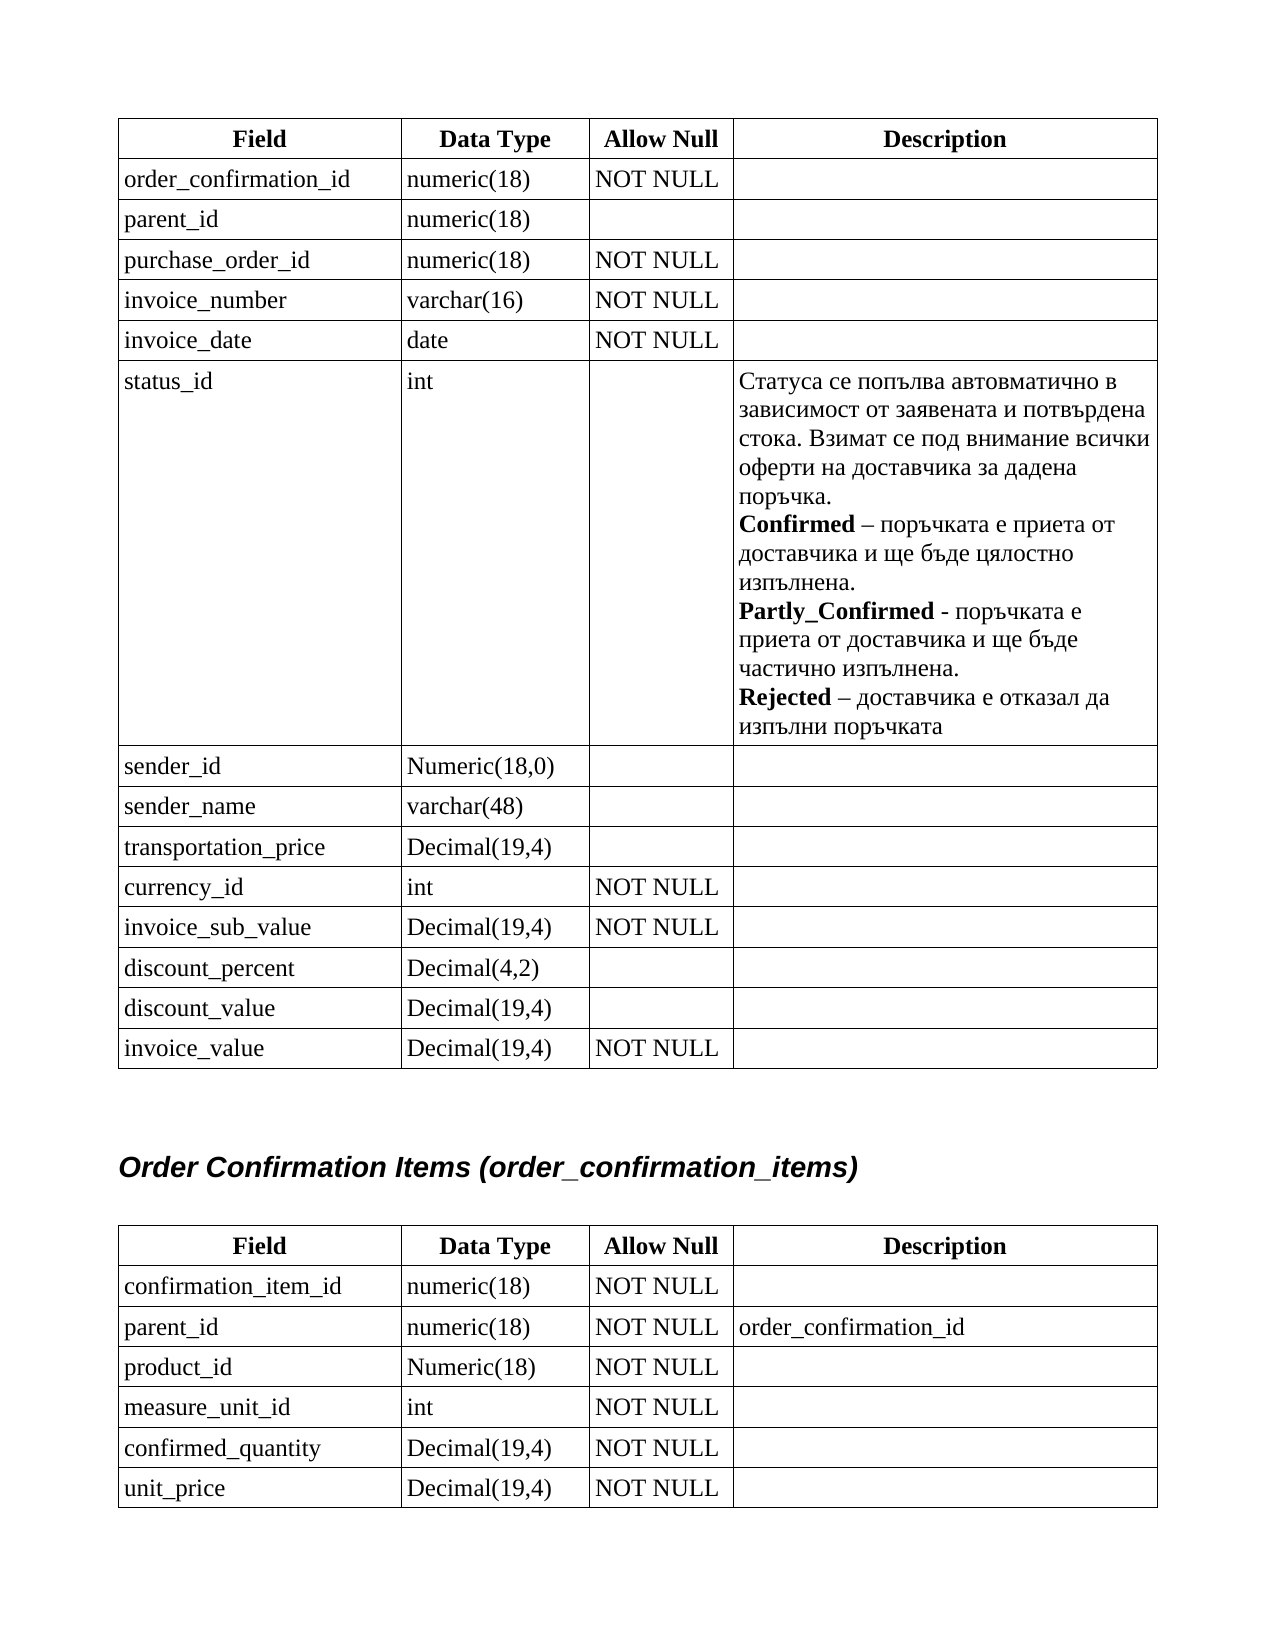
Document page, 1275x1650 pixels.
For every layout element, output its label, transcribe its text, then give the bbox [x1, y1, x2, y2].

subtitle Order Confirmation Items (order_confirmation_items) [118, 1150, 1157, 1184]
table_cell invoice_sub_value [119, 907, 401, 947]
table_cell [590, 787, 733, 826]
table_cell [590, 200, 733, 239]
table_cell [734, 907, 1157, 947]
table_cell [590, 361, 733, 745]
table_cell Decimal(19,4) [402, 1428, 589, 1467]
table_cell [590, 746, 733, 786]
table_cell NOT NULL [590, 907, 733, 947]
table_cell date [402, 321, 589, 360]
table_cell measure_unit_id [119, 1387, 401, 1427]
table_cell confirmed_quantity [119, 1428, 401, 1467]
table_header Description [734, 1226, 1157, 1265]
table_cell discount_value [119, 988, 401, 1028]
table_cell NOT NULL [590, 1347, 733, 1386]
table_cell order_confirmation_id [734, 1307, 1157, 1346]
table_cell purchase_order_id [119, 240, 401, 279]
table_header Description [734, 119, 1157, 158]
table_cell [734, 280, 1157, 320]
table_cell int [402, 1387, 589, 1427]
table_cell [734, 988, 1157, 1028]
table_cell [734, 1468, 1157, 1507]
table_cell Decimal(4,2) [402, 948, 589, 987]
table_cell NOT NULL [590, 321, 733, 360]
table_header Data Type [402, 119, 589, 158]
table_cell [734, 1387, 1157, 1427]
table_cell discount_percent [119, 948, 401, 987]
table_cell parent_id [119, 1307, 401, 1346]
table_cell confirmation_item_id [119, 1266, 401, 1306]
table_header Field [119, 119, 401, 158]
table_cell int [402, 361, 589, 745]
table_cell numeric(18) [402, 240, 589, 279]
table_cell sender_id [119, 746, 401, 786]
table_cell [734, 1347, 1157, 1386]
table_header Allow Null [590, 119, 733, 158]
table_cell [590, 948, 733, 987]
table_cell invoice_value [119, 1029, 401, 1068]
table_cell [734, 1428, 1157, 1467]
table_cell transportation_price [119, 827, 401, 866]
table_cell order_confirmation_id [119, 159, 401, 199]
table_cell Numeric(18,0) [402, 746, 589, 786]
table_cell status_id [119, 361, 401, 745]
table_cell numeric(18) [402, 200, 589, 239]
table_cell varchar(16) [402, 280, 589, 320]
table_cell Decimal(19,4) [402, 1029, 589, 1068]
table_cell [734, 159, 1157, 199]
table_cell invoice_number [119, 280, 401, 320]
table_cell Decimal(19,4) [402, 988, 589, 1028]
table_cell numeric(18) [402, 159, 589, 199]
table_cell int [402, 867, 589, 906]
table_cell [734, 321, 1157, 360]
table_cell [590, 988, 733, 1028]
table_header Allow Null [590, 1226, 733, 1265]
table_cell NOT NULL [590, 1307, 733, 1346]
table_cell numeric(18) [402, 1266, 589, 1306]
table_cell [734, 787, 1157, 826]
table_header Data Type [402, 1226, 589, 1265]
table_cell [734, 867, 1157, 906]
table_cell [734, 1266, 1157, 1306]
table_cell NOT NULL [590, 867, 733, 906]
table_cell NOT NULL [590, 1468, 733, 1507]
table_cell sender_name [119, 787, 401, 826]
table_cell [734, 1029, 1157, 1068]
table_cell currency_id [119, 867, 401, 906]
table_cell [590, 827, 733, 866]
table_cell [734, 948, 1157, 987]
table_cell unit_price [119, 1468, 401, 1507]
table_cell NOT NULL [590, 159, 733, 199]
table_cell Decimal(19,4) [402, 1468, 589, 1507]
table_cell Статуса се попълва автовматично в зависимост от заявената и потвърдена стока. Взимат се под внимание всички оферти на доставчика за дадена поръчка. Confirmed – поръчката е приета от доставчика и ще бъде цялостно изпълнена. Partly_Confirmed - поръчката е приета от доставчика и ще бъде частично изпълнена. Rejected – доставчика е отказал да изпълни поръчката [734, 361, 1157, 745]
table_cell Decimal(19,4) [402, 907, 589, 947]
table_cell NOT NULL [590, 1387, 733, 1427]
table_cell varchar(48) [402, 787, 589, 826]
table_cell [734, 200, 1157, 239]
table_cell parent_id [119, 200, 401, 239]
table_cell numeric(18) [402, 1307, 589, 1346]
table_cell NOT NULL [590, 240, 733, 279]
table_cell NOT NULL [590, 1029, 733, 1068]
table_cell [734, 746, 1157, 786]
table_cell NOT NULL [590, 1428, 733, 1467]
table_header Field [119, 1226, 401, 1265]
table_cell NOT NULL [590, 1266, 733, 1306]
table_cell product_id [119, 1347, 401, 1386]
table_cell [734, 240, 1157, 279]
table_cell invoice_date [119, 321, 401, 360]
table_cell NOT NULL [590, 280, 733, 320]
table_cell Numeric(18) [402, 1347, 589, 1386]
table_cell [734, 827, 1157, 866]
table_cell Decimal(19,4) [402, 827, 589, 866]
